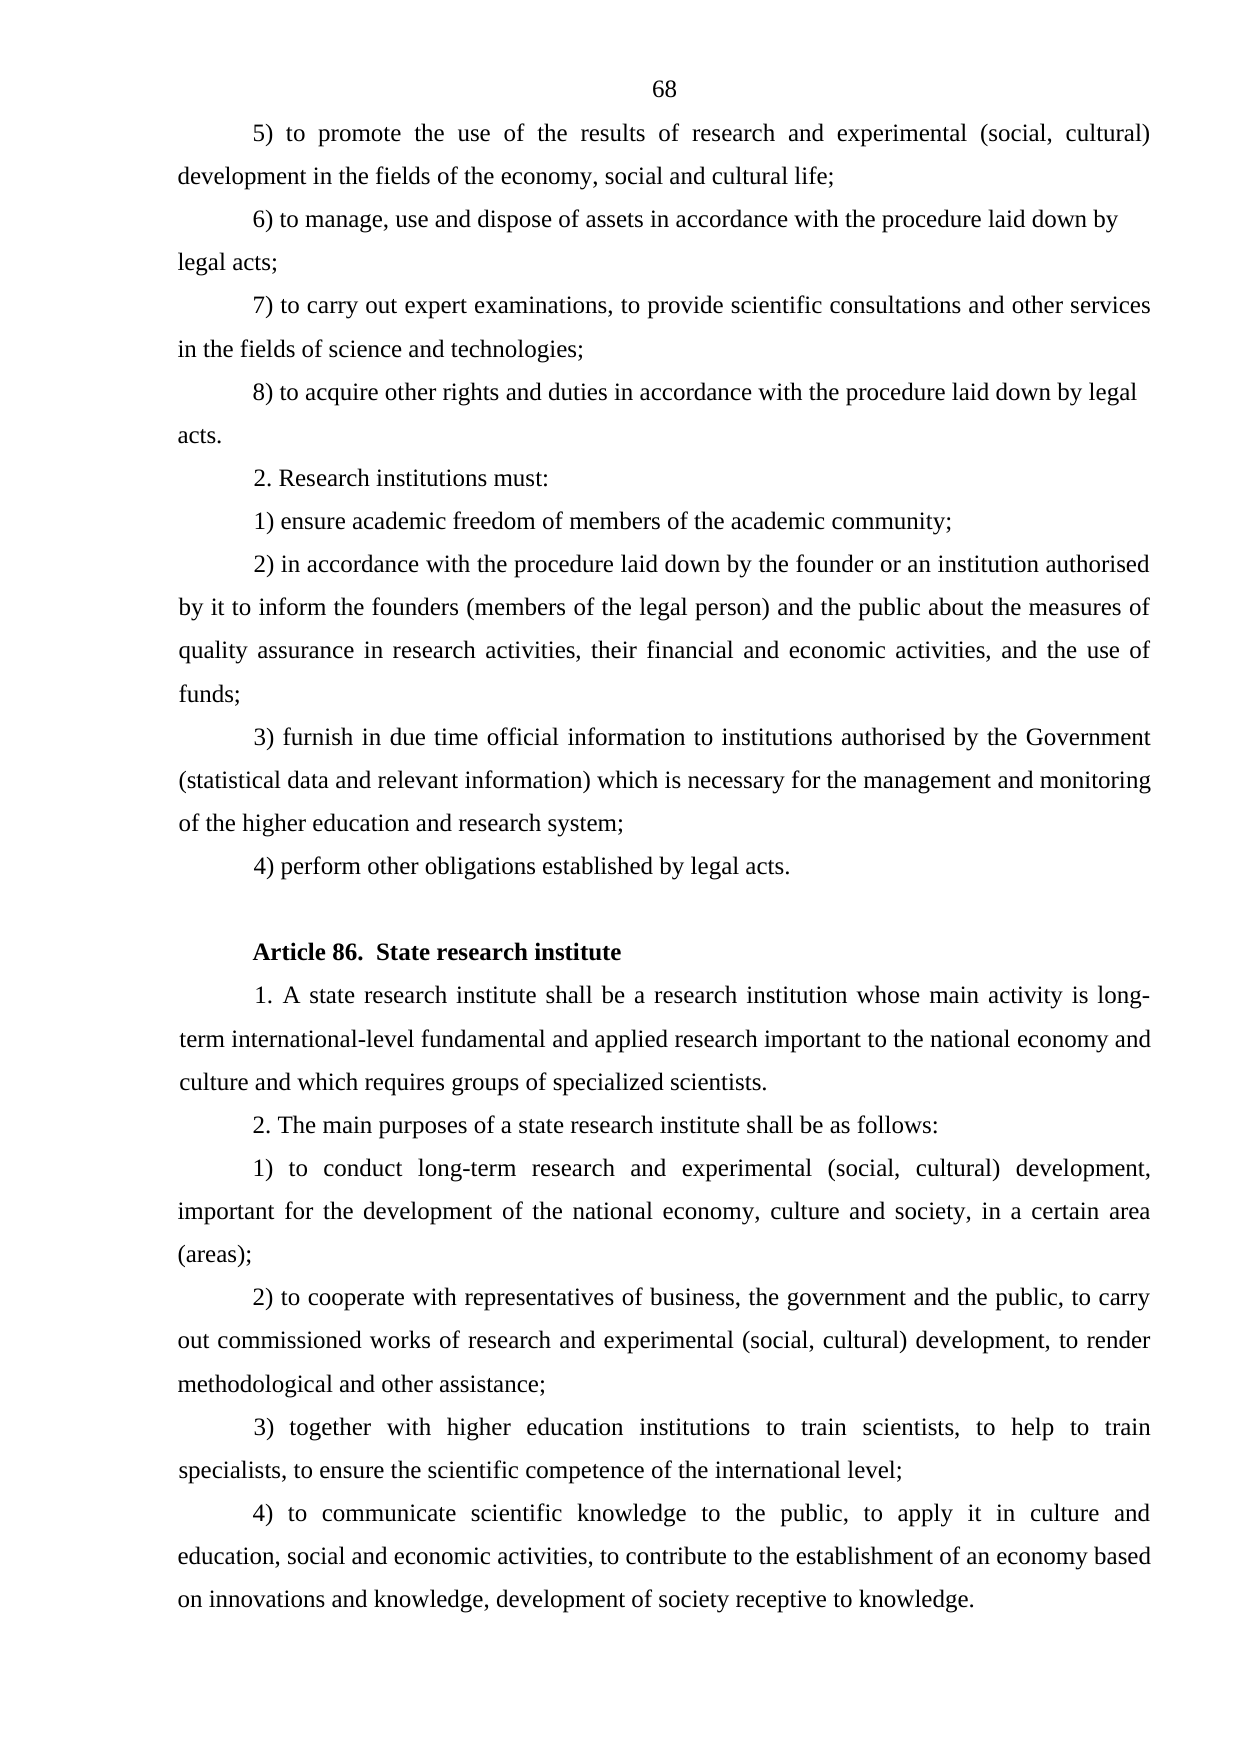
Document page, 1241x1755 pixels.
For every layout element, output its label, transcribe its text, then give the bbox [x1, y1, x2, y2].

text 2) to cooperate with representatives of business, the government and the public, to carry out commissioned works of research and experimental (social, cultural) development, to render methodological and other assistance; [177, 1282, 1152, 1397]
text 4) to communicate scientific knowledge to the public, to apply it in culture and education, social and economic activities, to contribute to the establishment of an economy based on innovations and knowledge, development of society receptive to knowledge. [177, 1498, 1152, 1613]
text 1) to conduct long-term research and experimental (social, cultural) development, important for the development of the national economy, culture and society, in a certain area (areas); [177, 1153, 1152, 1268]
text 7) to carry out expert examinations, to provide scientific consultations and other services in the fields of science and technologies; [177, 291, 1152, 362]
text 5) to promote the use of the results of research and experimental (social, cultural) development in the fields of the economy, social and cultural life; [177, 118, 1152, 190]
text 3) furnish in due time official information to institutions authorised by the Government (statistical data and relevant information) which is necessary for the management and monitoring of the higher education and research system; [178, 722, 1152, 837]
text 6) to manage, use and dispose of assets in accordance with the procedure laid down by legal acts; [177, 204, 1152, 276]
text Article 86. State research institute [177, 937, 1152, 966]
text 3) together with higher education institutions to train scientists, to help to train specialists, to ensure the scientific competence of the international level; [178, 1412, 1152, 1484]
text 2. Research institutions must: [178, 463, 1152, 492]
text 1. A state research institute shall be a research institution whose main activity is long-term international-level fundamental and applied research important to the national economy and culture and which requires groups of specialized scientists. [179, 981, 1152, 1096]
text 1) ensure academic freedom of members of the academic community; [178, 506, 1152, 535]
text 4) perform other obligations established by legal acts. [178, 851, 1152, 880]
text 2) in accordance with the procedure laid down by the founder or an institution authorised by it to inform the founders (members of the legal person) and the public about the measures of quality assurance in research activities, their financial and economic activities, and the use of funds; [178, 549, 1152, 707]
text 2. The main purposes of a state research institute shall be as follows: [177, 1110, 1152, 1139]
text 8) to acquire other rights and duties in accordance with the procedure laid down by legal acts. [177, 377, 1152, 449]
